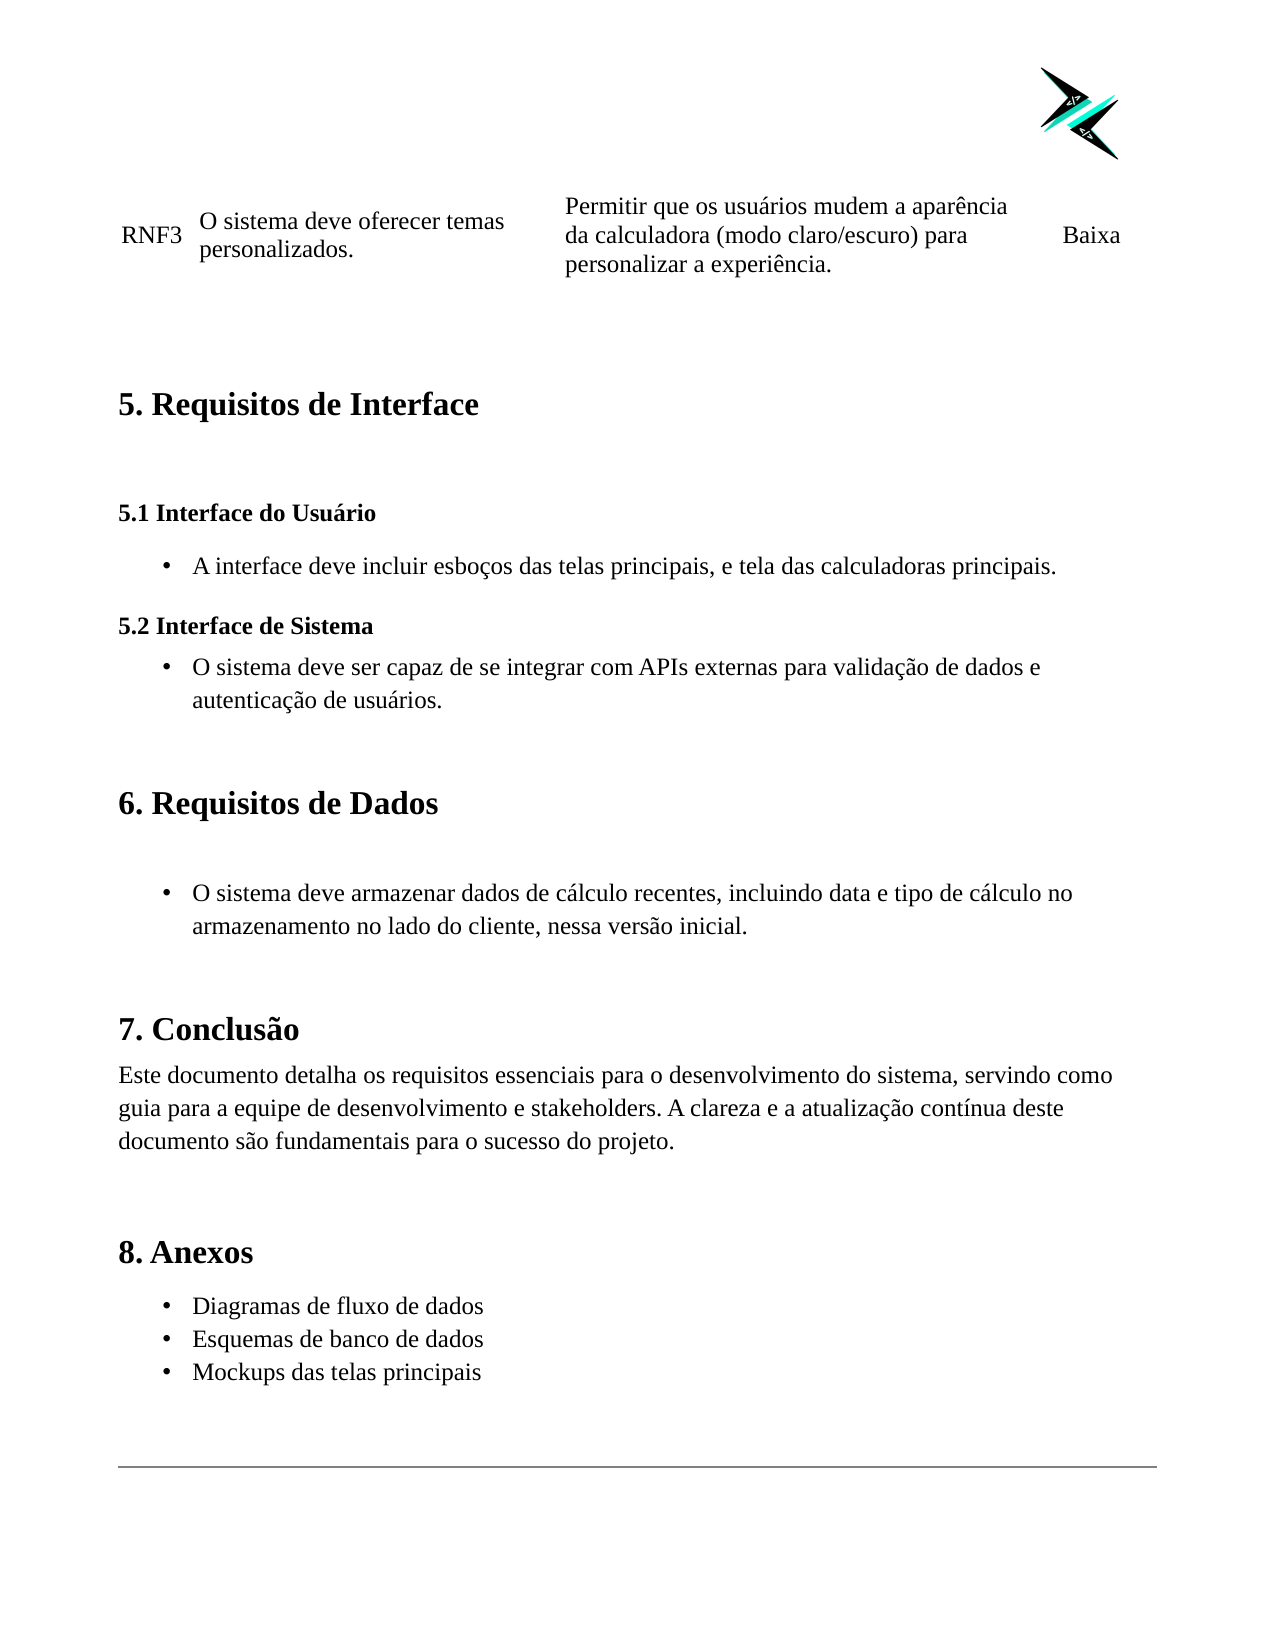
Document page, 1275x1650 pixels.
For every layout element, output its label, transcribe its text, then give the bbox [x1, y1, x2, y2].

list Diagramas de fluxo de dados [162, 1291, 1157, 1319]
picture [1017, 51, 1142, 176]
table_cell Permitir que os usuários mudem a aparência da calculadora (modo claro/escuro) para personalizar a experiência. [562, 189, 1026, 281]
table_cell Baixa [1026, 189, 1157, 281]
subtitle 5.2 Interface de Sistema [118, 611, 1157, 639]
list O sistema deve armazenar dados de cálculo recentes, incluindo data e tipo de cálculo no armazenamento no lado do cliente, nessa versão inicial. [162, 878, 1157, 940]
table_cell O sistema deve oferecer temas personalizados. [196, 189, 562, 281]
text Este documento detalha os requisitos essenciais para o desenvolvimento do sistema, servindo como guia para a equipe de desenvolvimento e stakeholders. A clareza e a atualização contínua deste documento são fundamentais para o sucesso do projeto. [118, 1060, 1157, 1155]
table_cell RNF3 [118, 189, 196, 281]
list Mockups das telas principais [162, 1357, 1157, 1386]
subtitle 7. Conclusão [118, 1009, 1157, 1047]
list A interface deve incluir esboços das telas principais, e tela das calculadoras principais. [162, 551, 1157, 579]
subtitle 6. Requisitos de Dados [118, 783, 1157, 822]
subtitle 5.1 Interface do Usuário [118, 498, 1157, 527]
text 8. Anexos [118, 1232, 1157, 1271]
subtitle 5. Requisitos de Interface [118, 384, 1157, 422]
list O sistema deve ser capaz de se integrar com APIs externas para validação de dados e autenticação de usuários. [162, 652, 1157, 714]
list Esquemas de banco de dados [162, 1324, 1157, 1353]
